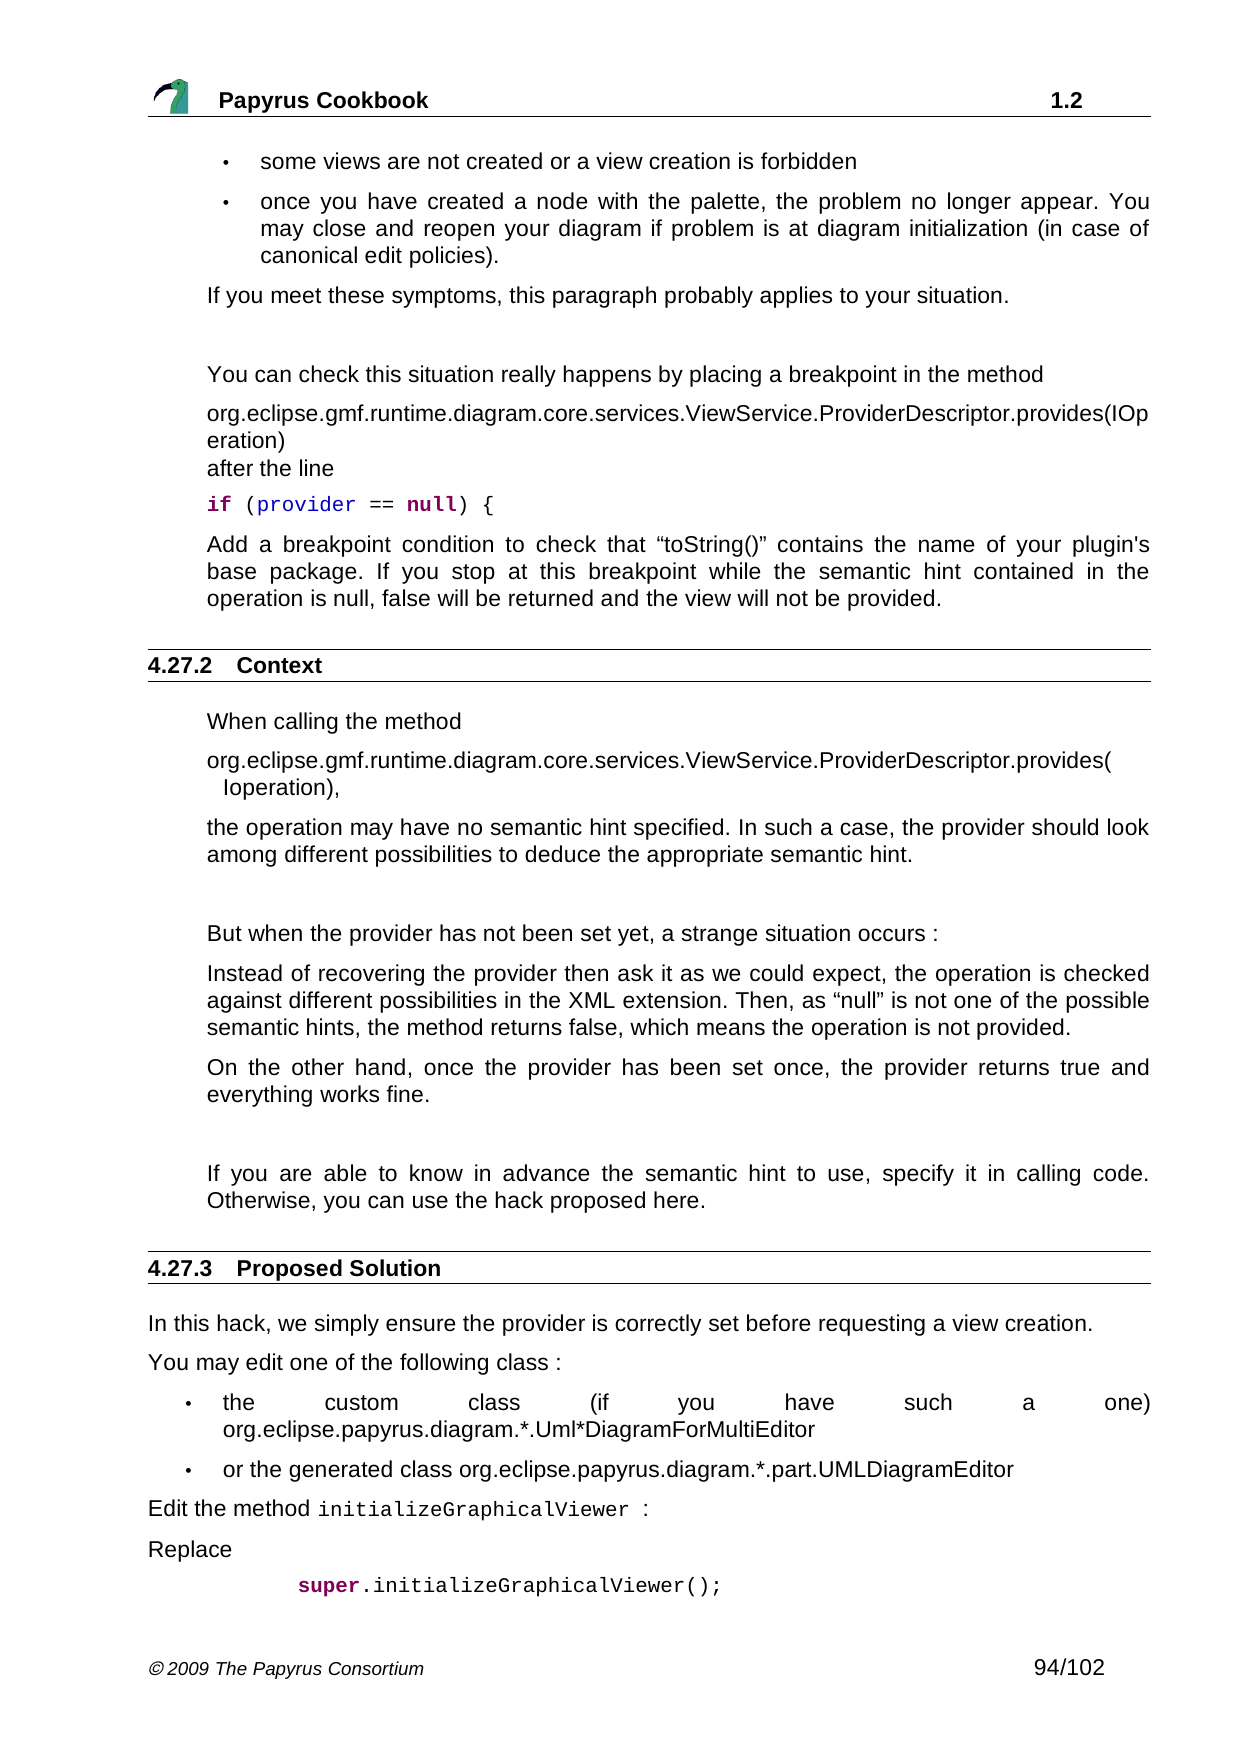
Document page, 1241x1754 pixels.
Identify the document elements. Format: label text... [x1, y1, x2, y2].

list if (provider == null) { [148, 493, 1151, 517]
list But when the provider has not been set yet, a strange situation occurs : [148, 919, 1151, 947]
subtitle Proposed Solution [148, 1252, 1151, 1283]
text You may edit one of the following class : [148, 1349, 1151, 1376]
list On the other hand, once the provider has been set once, the provider returns true and everything works fine. [148, 1053, 1151, 1107]
text Replace [148, 1536, 1151, 1563]
list the operation may have no semantic hint specified. In such a case, the provider should look among different possibilities to deduce the appropriate semantic hint. [148, 813, 1151, 867]
list When calling the method [148, 707, 1151, 734]
list Instead of recovering the provider then ask it as we could expect, the operation is checked against different possibilities in the XML extension. Then, as “null” is not one of the possible semantic hints, the method returns false, which means the operation is not provided. [148, 959, 1151, 1040]
subtitle Context [148, 650, 1151, 681]
list You can check this situation really happens by placing a breakpoint in the method [148, 360, 1151, 387]
list Add a breakpoint condition to check that “toString()” contains the name of your plugin's base package. If you stop at this breakpoint while the semantic hint contained in the operation is null, false will be returned and the view will not be provided. [148, 530, 1151, 611]
text Edit the method initializeGraphicalViewer : [148, 1494, 1151, 1523]
list If you meet these symptoms, this paragraph probably applies to your situation. [148, 281, 1151, 308]
list If you are able to know in advance the semantic hint to use, specify it in calling code. Otherwise, you can use the hack proposed here. [148, 1159, 1151, 1213]
list some views are not created or a view creation is forbidden [223, 148, 1151, 175]
text In this hack, we simply ensure the provider is correctly set before requesting a view creation. [148, 1309, 1151, 1336]
text super.initializeGraphicalViewer(); [148, 1575, 1151, 1599]
picture [153, 79, 189, 114]
list once you have created a node with the palette, the problem no longer appear. You may close and reopen your diagram if problem is at diagram initialization (in case of canonical edit policies). [223, 187, 1151, 268]
list org.eclipse.gmf.runtime.diagram.core.services.ViewService.ProviderDescriptor.provides(IOperation) after the line [148, 400, 1151, 481]
list the custom class (if you have such a one) org.eclipse.papyrus.diagram.*.Uml*DiagramForMultiEditor [185, 1388, 1151, 1442]
list or the generated class org.eclipse.papyrus.diagram.*.part.UMLDiagramEditor [185, 1455, 1151, 1482]
list org.eclipse.gmf.runtime.diagram.core.services.ViewService.ProviderDescriptor.provides( Ioperation), [148, 747, 1151, 801]
